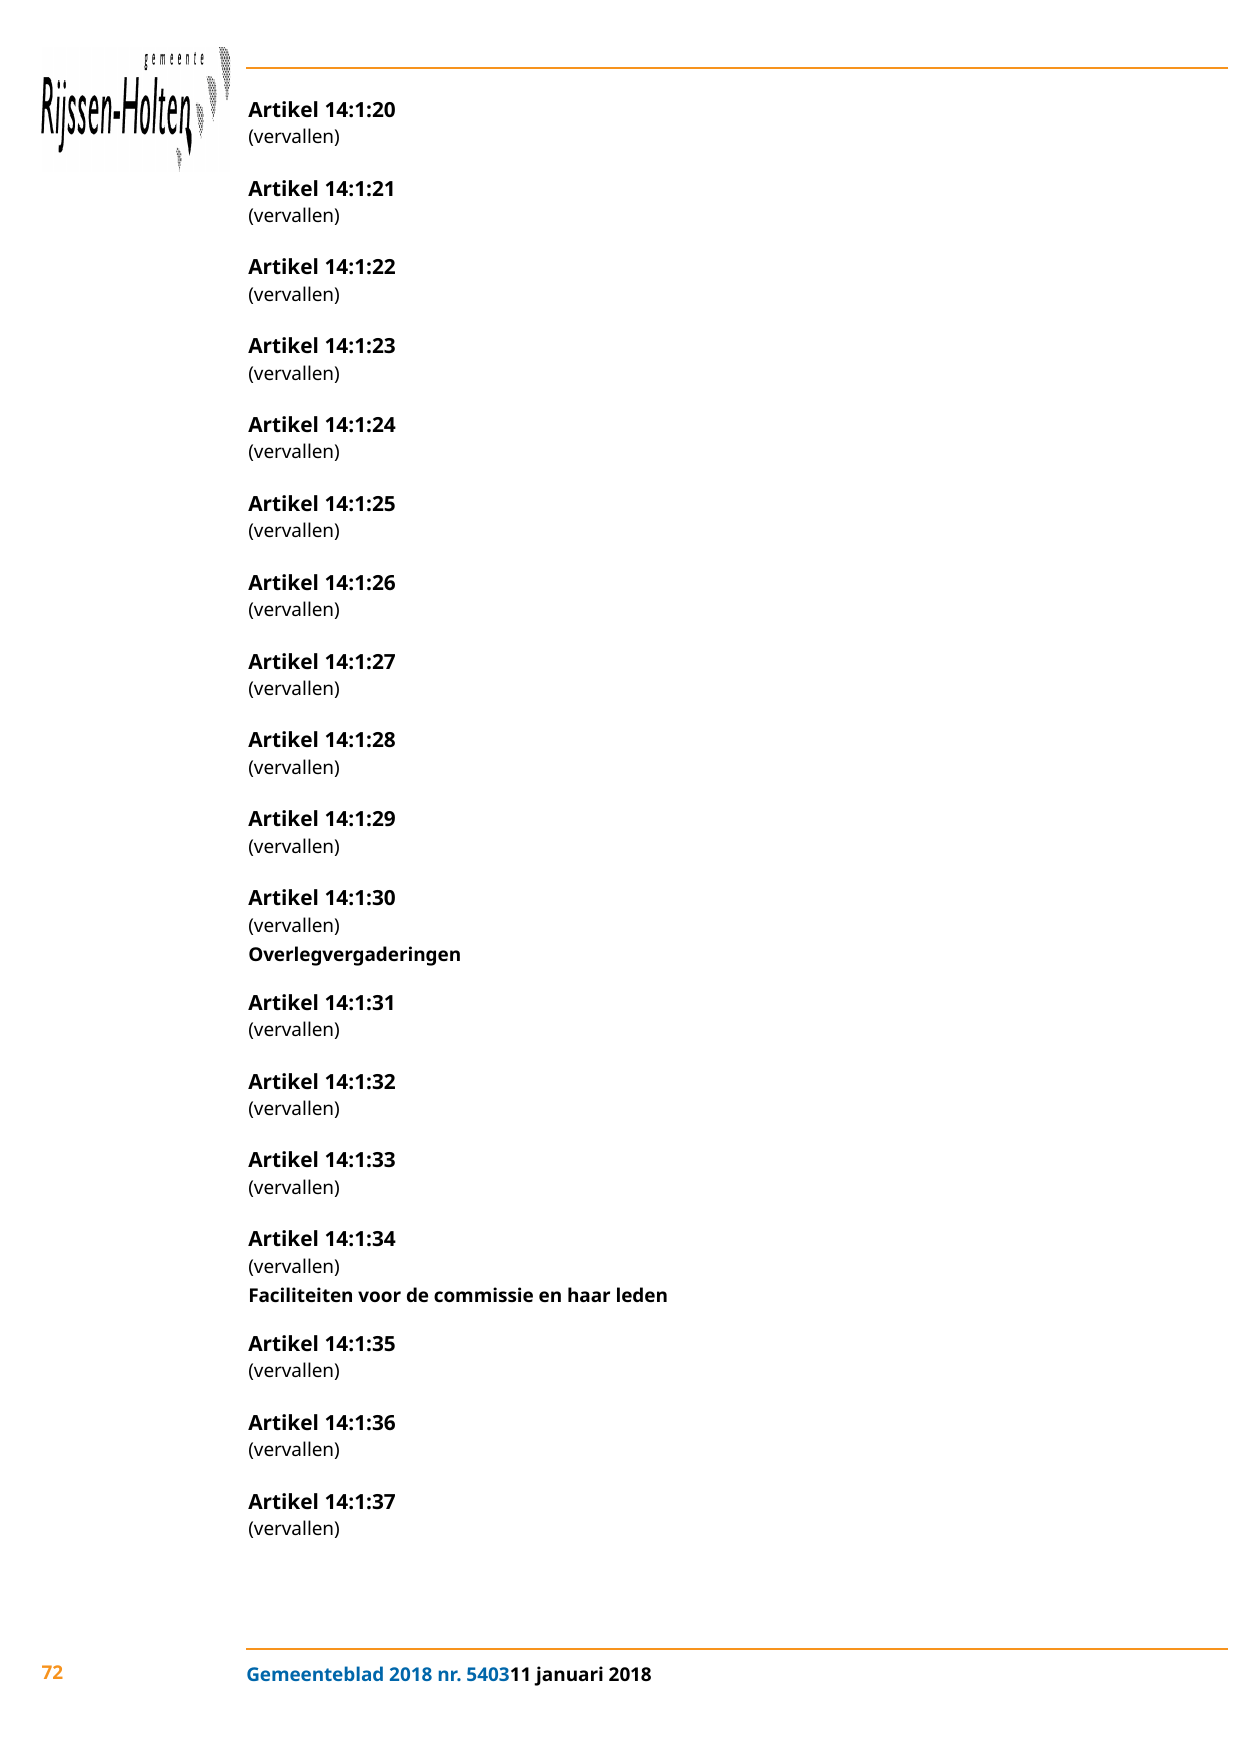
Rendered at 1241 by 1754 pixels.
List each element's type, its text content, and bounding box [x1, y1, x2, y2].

text Artikel 14:1:20 [248, 95, 1152, 123]
text Artikel 14:1:21 [248, 174, 1152, 202]
text (vervallen) [248, 439, 1152, 464]
text Artikel 14:1:23 [248, 331, 1152, 360]
text Artikel 14:1:27 [248, 647, 1152, 675]
text Artikel 14:1:32 [248, 1067, 1152, 1095]
text (vervallen) [248, 1016, 1152, 1042]
text Artikel 14:1:25 [248, 489, 1152, 517]
text (vervallen) [248, 123, 1152, 149]
picture [41, 47, 231, 172]
text (vervallen) [248, 202, 1152, 228]
text (vervallen) [248, 1436, 1152, 1462]
text Artikel 14:1:24 [248, 410, 1152, 439]
text Artikel 14:1:37 [248, 1487, 1152, 1515]
text (vervallen) [248, 754, 1152, 780]
text (vervallen) [248, 1095, 1152, 1121]
text (vervallen) [248, 1357, 1152, 1383]
text (vervallen) [248, 360, 1152, 386]
text Overlegvergaderingen [248, 941, 1152, 967]
text Faciliteiten voor de commissie en haar leden [248, 1282, 1152, 1308]
text Artikel 14:1:28 [248, 726, 1152, 754]
text Artikel 14:1:31 [248, 988, 1152, 1016]
text Artikel 14:1:34 [248, 1224, 1152, 1253]
text (vervallen) [248, 1253, 1152, 1279]
text (vervallen) [248, 517, 1152, 543]
text (vervallen) [248, 281, 1152, 307]
text Artikel 14:1:26 [248, 568, 1152, 596]
text (vervallen) [248, 1174, 1152, 1200]
text Artikel 14:1:22 [248, 252, 1152, 281]
text (vervallen) [248, 1515, 1152, 1541]
text (vervallen) [248, 675, 1152, 701]
text Artikel 14:1:33 [248, 1146, 1152, 1174]
text Artikel 14:1:35 [248, 1329, 1152, 1357]
text (vervallen) [248, 833, 1152, 859]
text (vervallen) [248, 596, 1152, 622]
text Artikel 14:1:29 [248, 804, 1152, 833]
text Artikel 14:1:36 [248, 1408, 1152, 1436]
text (vervallen) [248, 912, 1152, 937]
text Artikel 14:1:30 [248, 883, 1152, 912]
